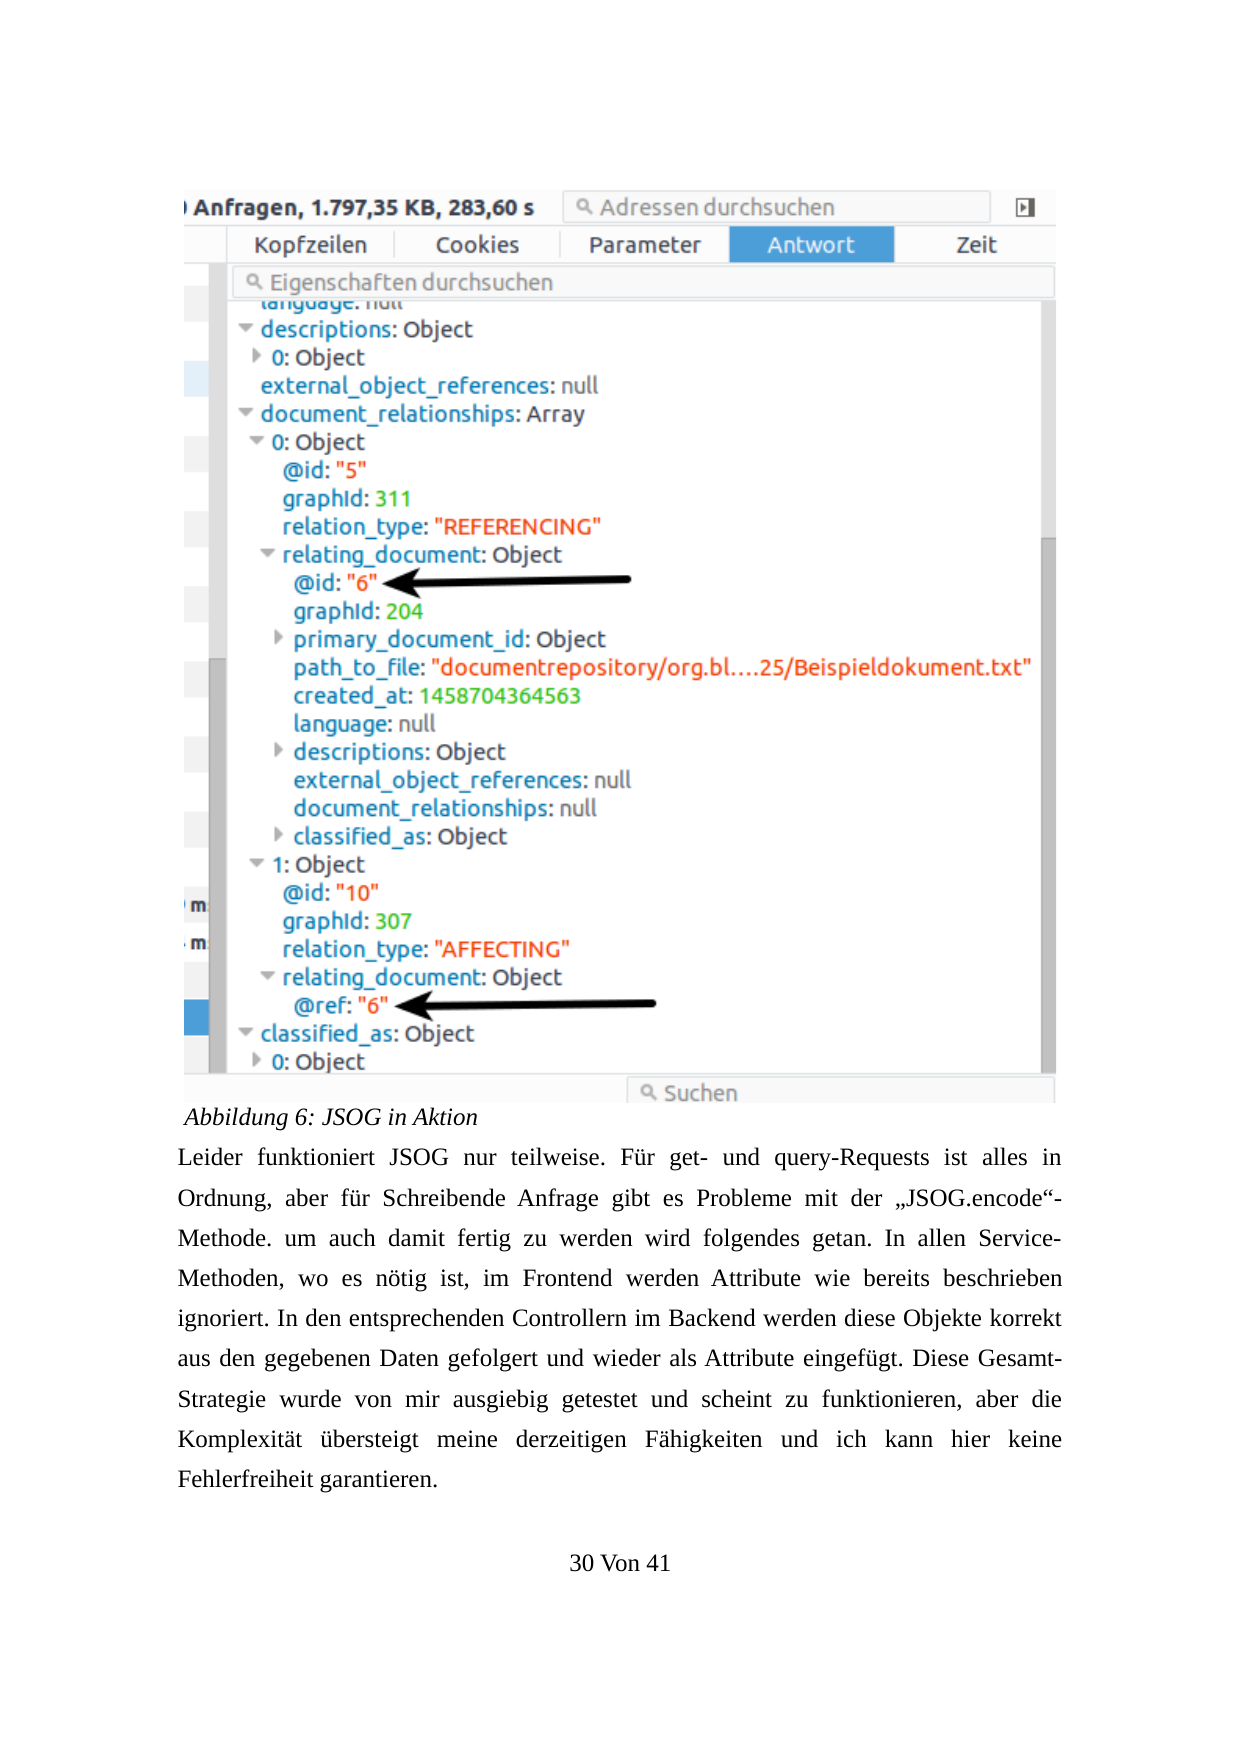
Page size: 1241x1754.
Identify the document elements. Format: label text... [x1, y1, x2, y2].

picture [184, 189, 1057, 1103]
text Abbildung 6: JSOG in Aktion [184, 1103, 1056, 1131]
text Leider funktioniert JSOG nur teilweise. Für get- und query-Requests ist alles in Ordnung, aber für Schreibende Anfrage gibt es Probleme mit der „JSOG.encode“-Methode. um auch damit fertig zu werden wird folgendes getan. In allen Service-Methoden, wo es nötig ist, im Frontend werden Attribute wie bereits beschrieben ignoriert. In den entsprechenden Controllern im Backend werden diese Objekte korrekt aus den gegebenen Daten gefolgert und wieder als Attribute eingefügt. Diese Gesamt-Strategie wurde von mir ausgiebig getestet und scheint zu funktionieren, aber die Komplexität übersteigt meine derzeitigen Fähigkeiten und ich kann hier keine Fehlerfreiheit garantieren. [177, 177, 1063, 1493]
